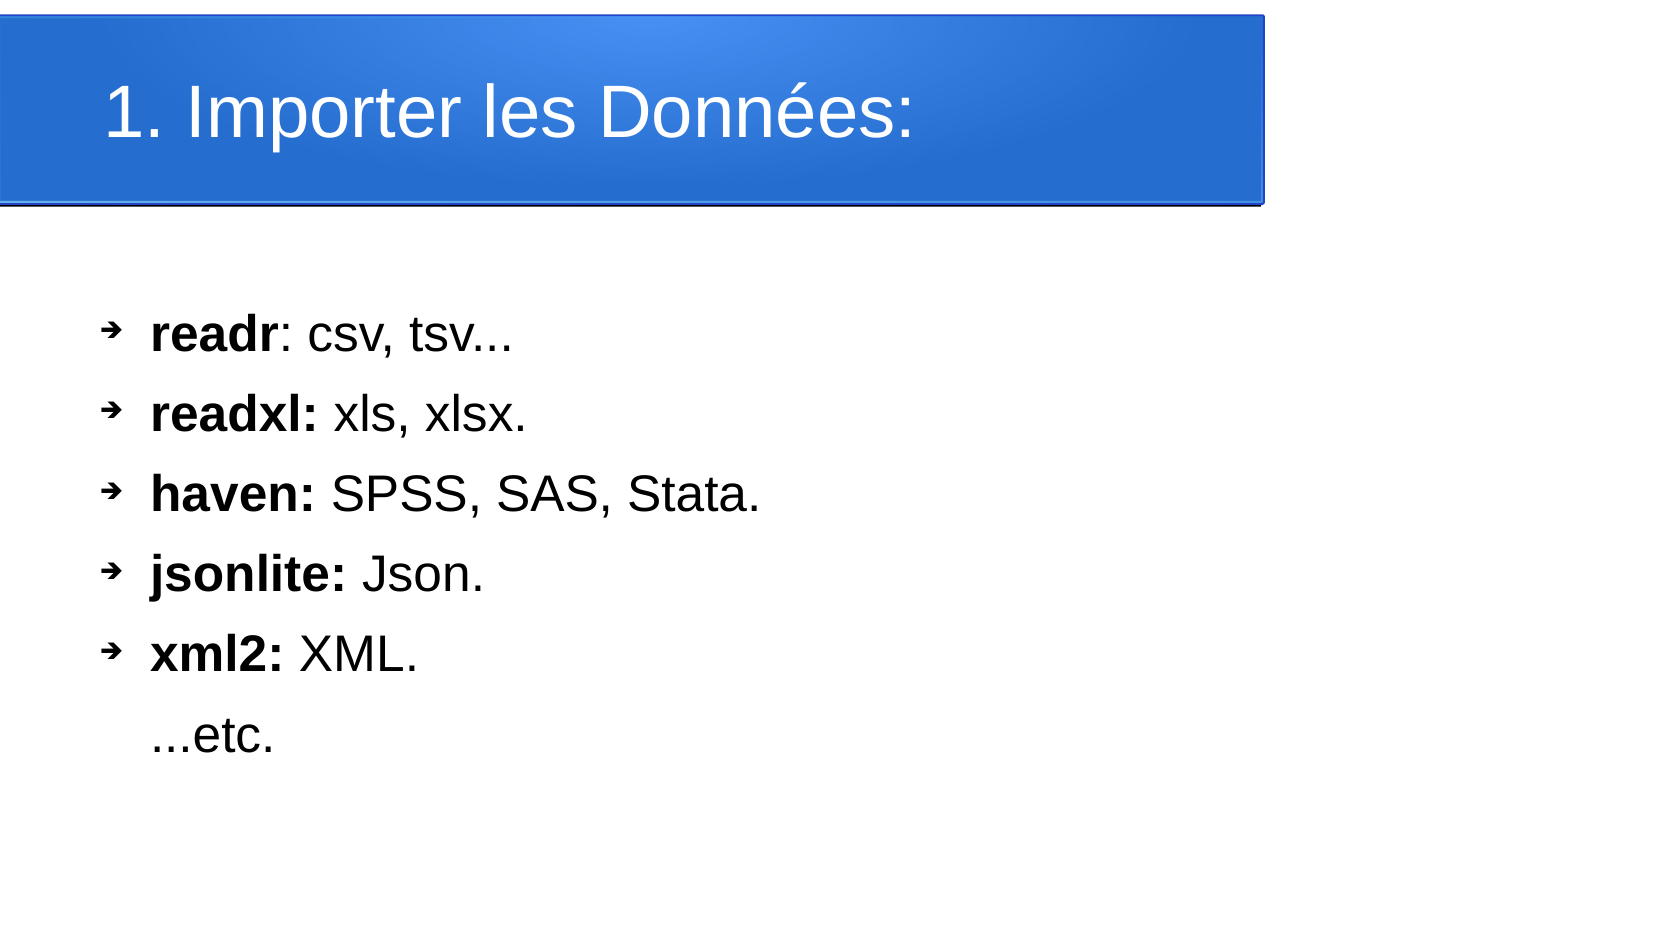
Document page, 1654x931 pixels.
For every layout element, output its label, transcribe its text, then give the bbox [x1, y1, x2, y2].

title 1. Importer les Données: [82, 35, 1235, 189]
list readr: csv, tsv... readxl: xls, xlsx. haven: SPSS, SAS, Stata. jsonlite: Json. xml2: XML. ...etc. [82, 224, 1571, 764]
